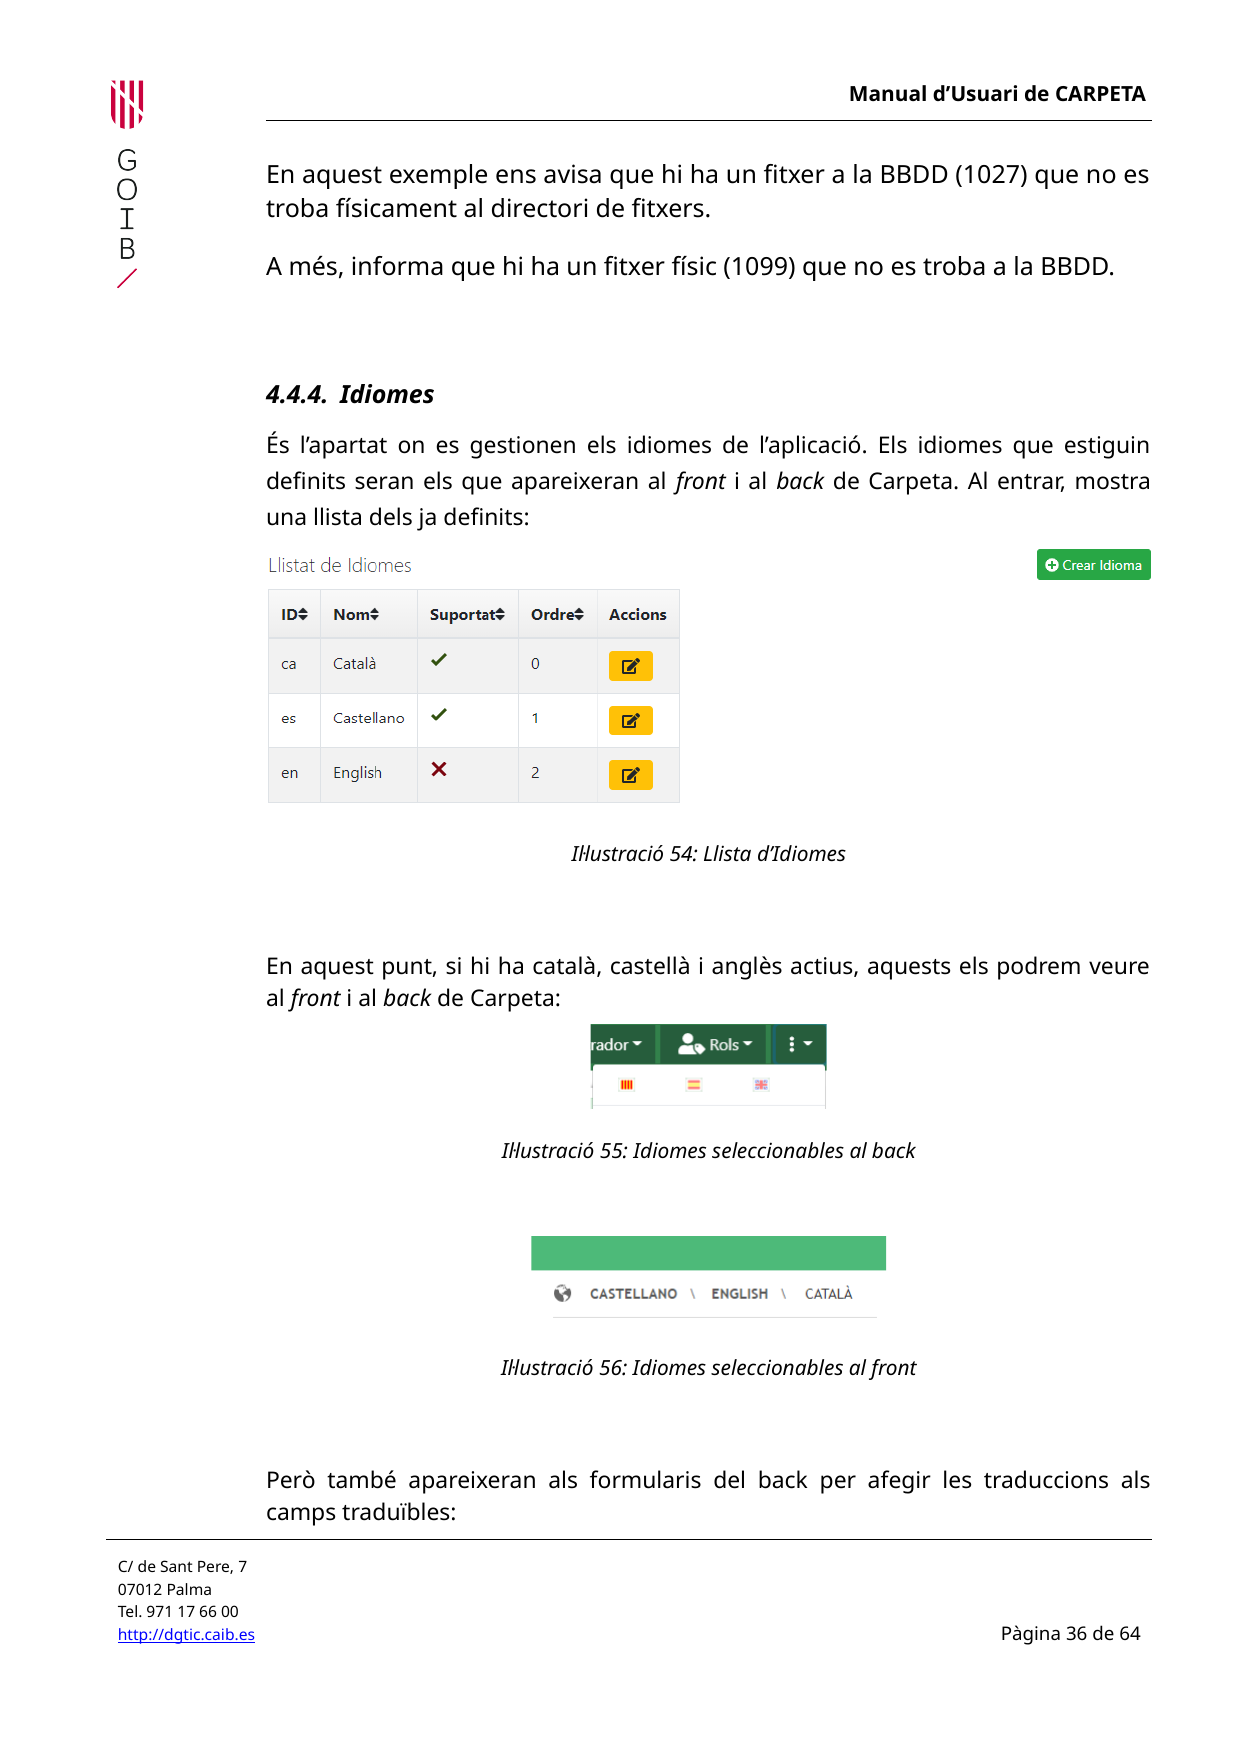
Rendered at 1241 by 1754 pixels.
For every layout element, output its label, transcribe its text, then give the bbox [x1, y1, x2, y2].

text Il·lustració 54: Llista d’Idiomes [266, 807, 1152, 868]
text Il·lustració 56: Idiomes seleccionables al front [266, 1322, 1152, 1382]
picture [82, 57, 172, 319]
subtitle Idiomes [266, 377, 1152, 411]
list En aquest punt, si hi ha català, castellà i anglès actius, aquests els podrem veure al front i al back de Carpeta: [266, 950, 1152, 1013]
list A més, informa que hi ha un fitxer físic (1099) que no es troba a la BBDD. [266, 248, 1152, 282]
list Però també apareixeran als formularis del back per afegir les traduccions als camps traduïbles: [266, 1464, 1152, 1527]
picture [531, 1236, 887, 1322]
text Il·lustració 55: Idiomes seleccionables al back [266, 1109, 1152, 1164]
text És l’apartat on es gestionen els idiomes de l’aplicació. Els idiomes que estiguin definits seran els que apareixeran al front i al back de Carpeta. Al entrar, mostra una llista dels ja definits: [266, 429, 1152, 532]
list En aquest exemple ens avisa que hi ha un fitxer a la BBDD (1027) que no es troba físicament al directori de fitxers. [266, 156, 1152, 224]
picture [265, 548, 1152, 807]
picture [590, 1024, 827, 1109]
